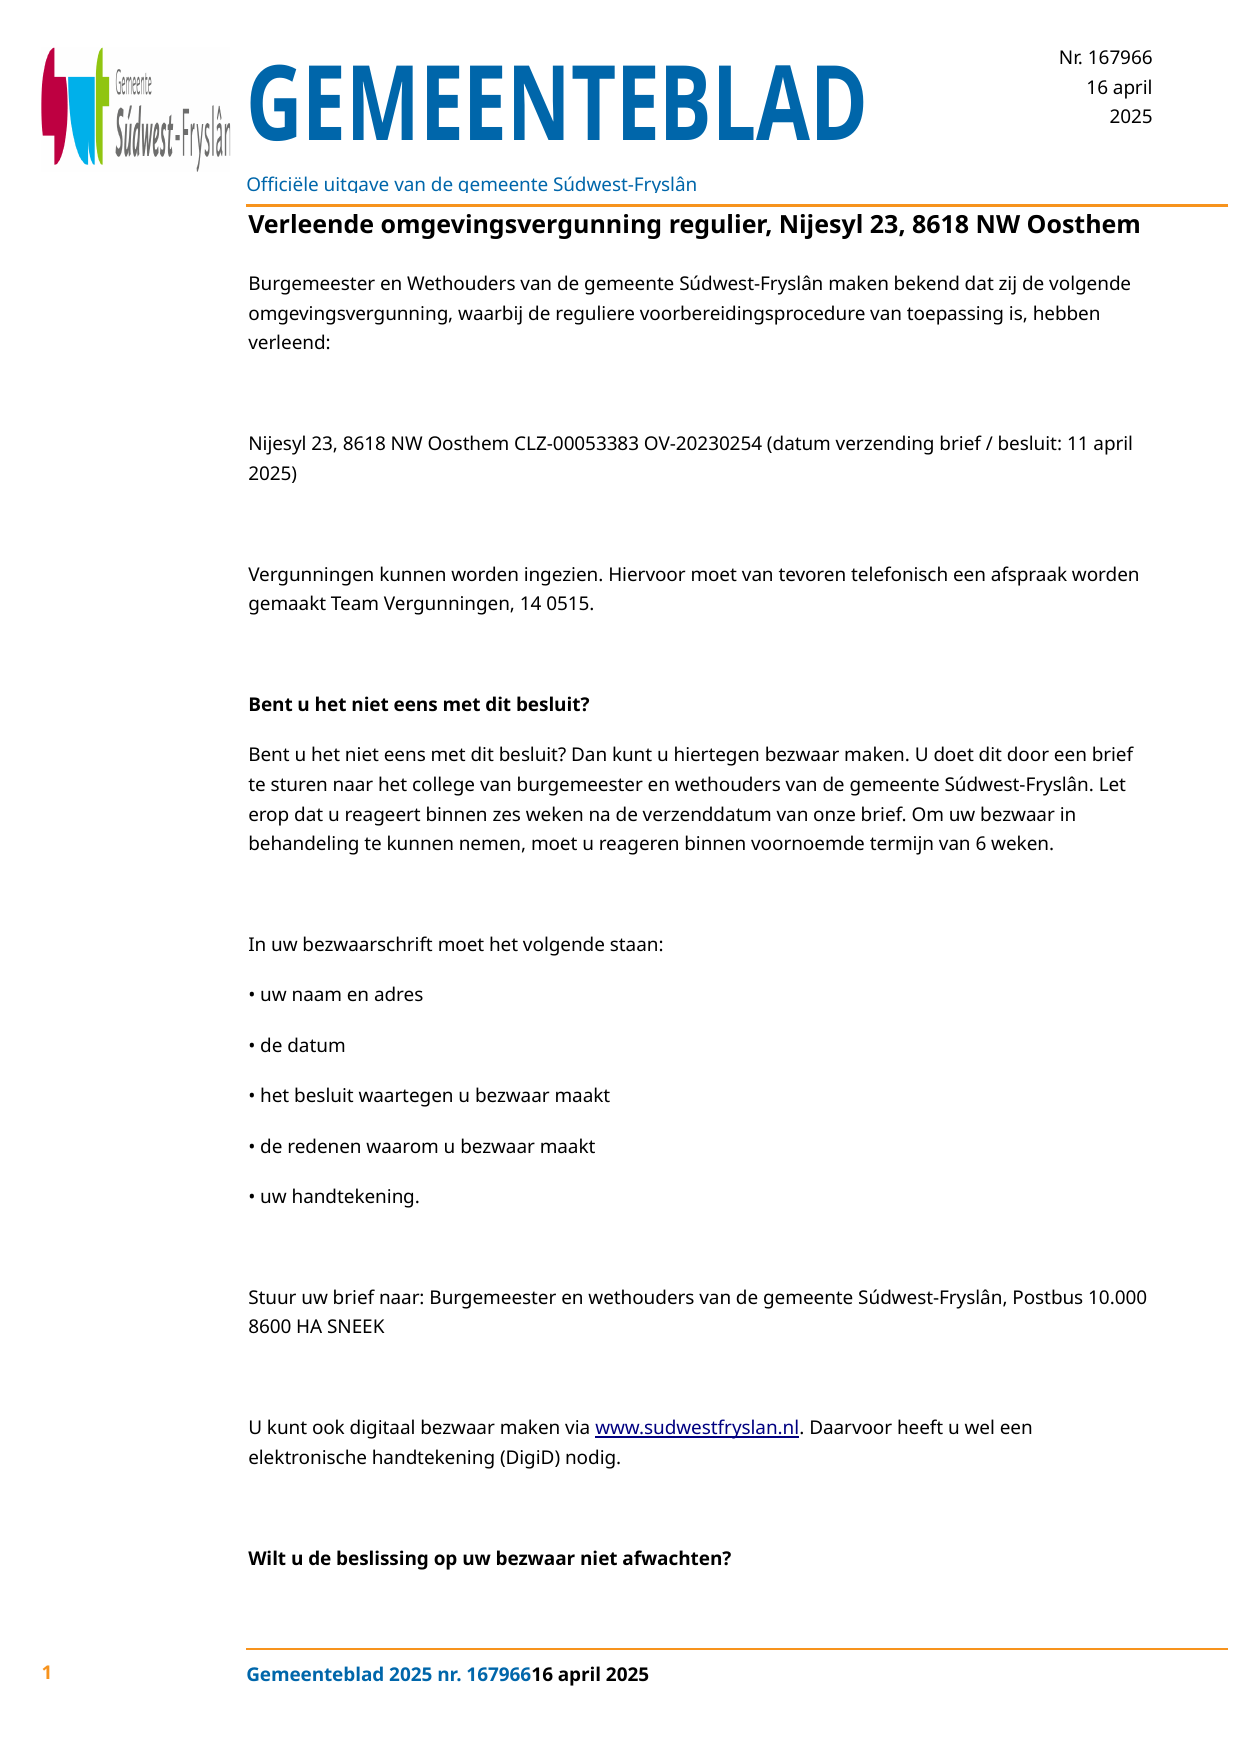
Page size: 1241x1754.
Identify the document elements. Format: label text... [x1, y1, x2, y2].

text Stuur uw brief naar: Burgemeester en wethouders van de gemeente Súdwest-Fryslân, Postbus 10.000 8600 HA SNEEK [248, 1284, 1152, 1339]
text • de redenen waarom u bezwaar maakt [248, 1133, 1152, 1158]
text Vergunningen kunnen worden ingezien. Hiervoor moet van tevoren telefonisch een afspraak worden gemaakt Team Vergunningen, 14 0515. [248, 561, 1152, 616]
text Wilt u de beslissing op uw bezwaar niet afwachten? [248, 1545, 1152, 1571]
text • uw naam en adres [248, 982, 1152, 1007]
text • de datum [248, 1032, 1152, 1058]
text U kunt ook digitaal bezwaar maken via www.sudwestfryslan.nl. Daarvoor heeft u wel een elektronische handtekening (DigiD) nodig. [248, 1414, 1152, 1470]
text Bent u het niet eens met dit besluit? Dan kunt u hiertegen bezwaar maken. U doet dit door een brief te sturen naar het college van burgemeester en wethouders van de gemeente Súdwest-Fryslân. Let erop dat u reageert binnen zes weken na de verzenddatum van onze brief. Om uw bezwaar in behandeling te kunnen nemen, moet u reageren binnen voornoemde termijn van 6 weken. [248, 742, 1152, 856]
text Bent u het niet eens met dit besluit? [248, 691, 1152, 717]
picture [41, 47, 231, 172]
text In uw bezwaarschrift moet het volgende staan: [248, 931, 1152, 957]
text Burgemeester en Wethouders van de gemeente Súdwest-Fryslân maken bekend dat zij de volgende omgevingsvergunning, waarbij de reguliere voorbereidingsprocedure van toepassing is, hebben verleend: [248, 270, 1152, 355]
text Verleende omgevingsvergunning regulier, Nijesyl 23, 8618 NW Oosthem [248, 207, 1152, 241]
text • het besluit waartegen u bezwaar maakt [248, 1082, 1152, 1108]
text Nijesyl 23, 8618 NW Oosthem CLZ-00053383 OV-20230254 (datum verzending brief / besluit: 11 april 2025) [248, 430, 1152, 486]
text • uw handtekening. [248, 1183, 1152, 1209]
